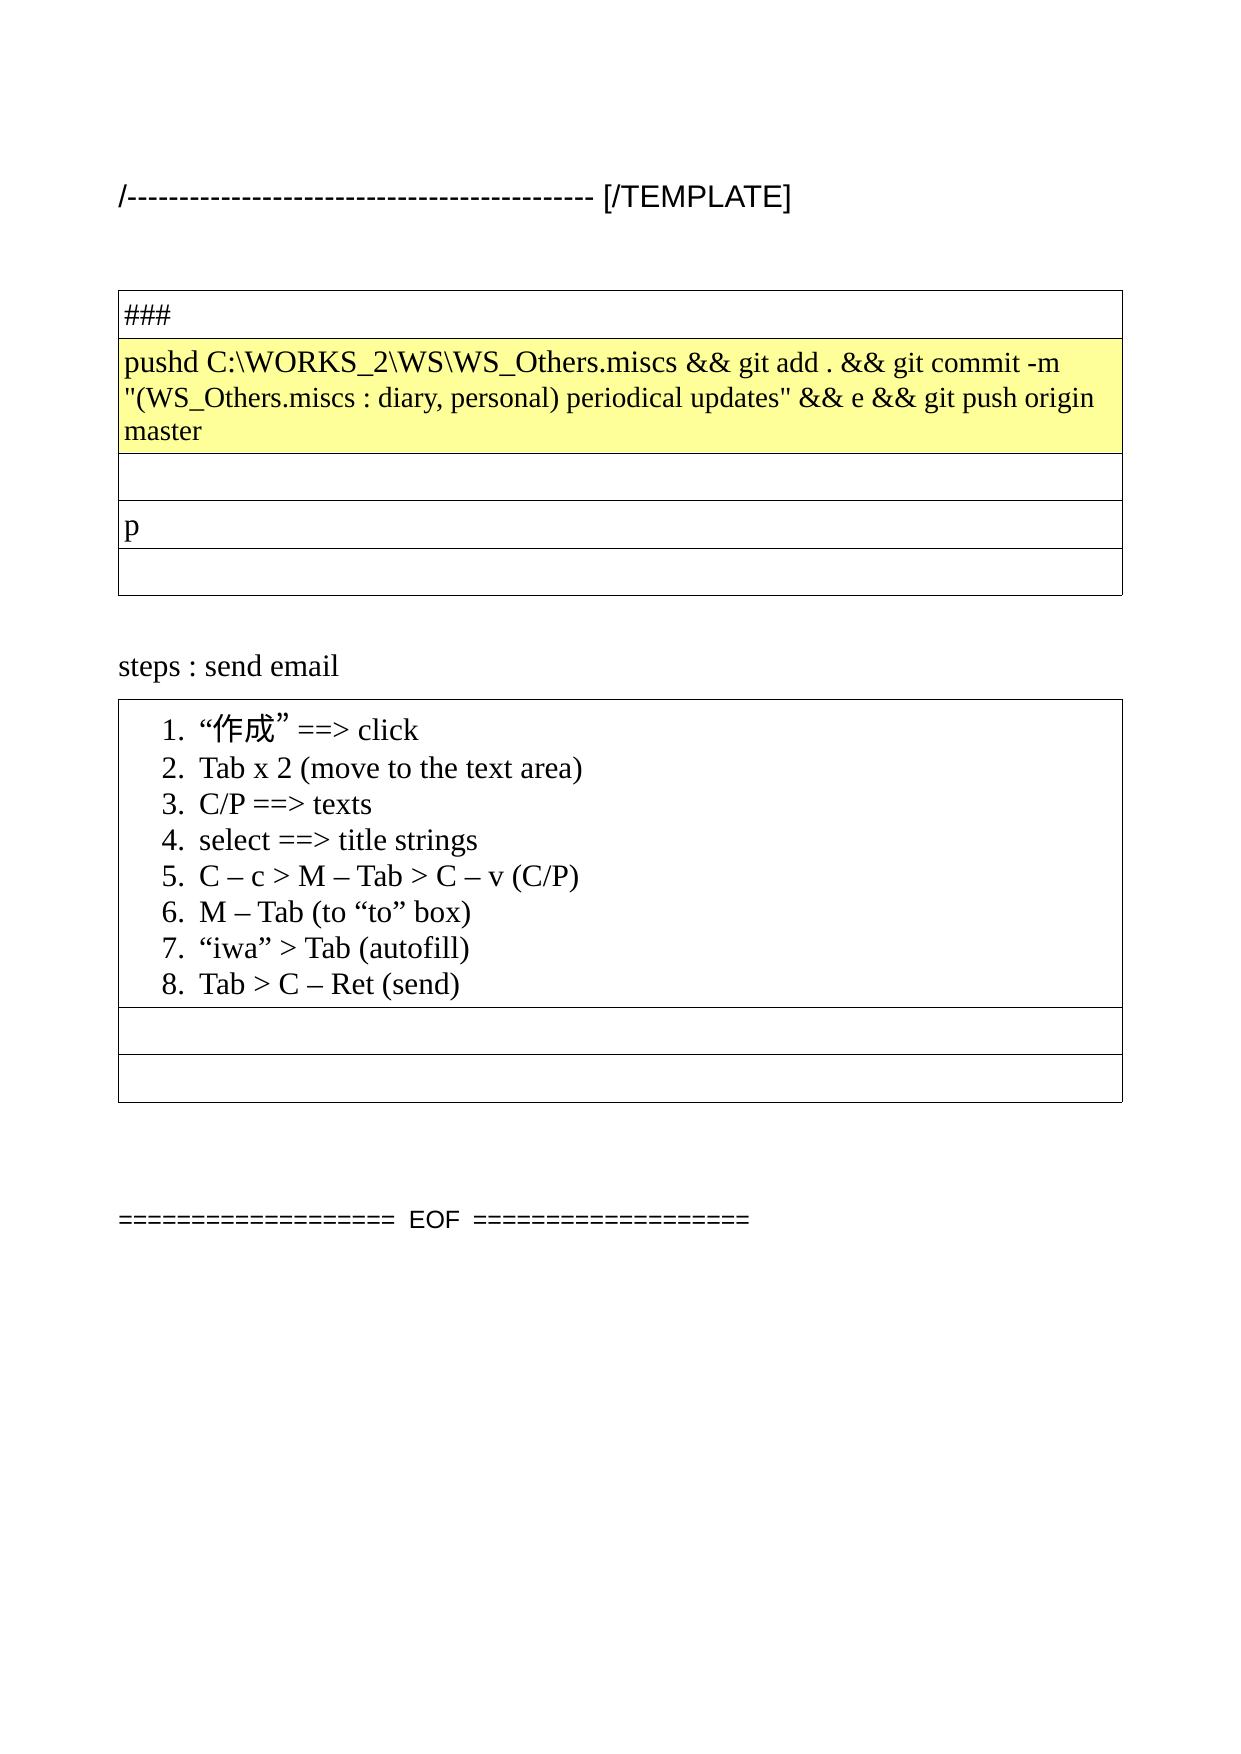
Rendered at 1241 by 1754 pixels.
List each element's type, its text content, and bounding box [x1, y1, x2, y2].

table_cell [119, 1008, 1122, 1054]
text =================== EOF =================== [118, 1205, 1122, 1234]
text /--------------------------------------------- [/TEMPLATE] [118, 178, 1122, 214]
table_header “作成” ==> click Tab x 2 (move to the text area) C/P ==> texts select ==> title strings C – c > M – Tab > C – v (C/P) M – Tab (to “to” box) “iwa” > Tab (autofill) Tab > C – Ret (send) [119, 700, 1122, 1007]
table_header ### [119, 291, 1122, 338]
table_cell [119, 1055, 1122, 1102]
text steps : send email [118, 647, 1122, 683]
table_cell pushd C:\WORKS_2\WS\WS_Others.miscs && git add . && git commit -m "(WS_Others.miscs : diary, personal) periodical updates" && e && git push origin master [119, 339, 1122, 452]
table_cell [119, 454, 1122, 500]
table_cell p [119, 501, 1122, 547]
table_cell [119, 549, 1122, 595]
